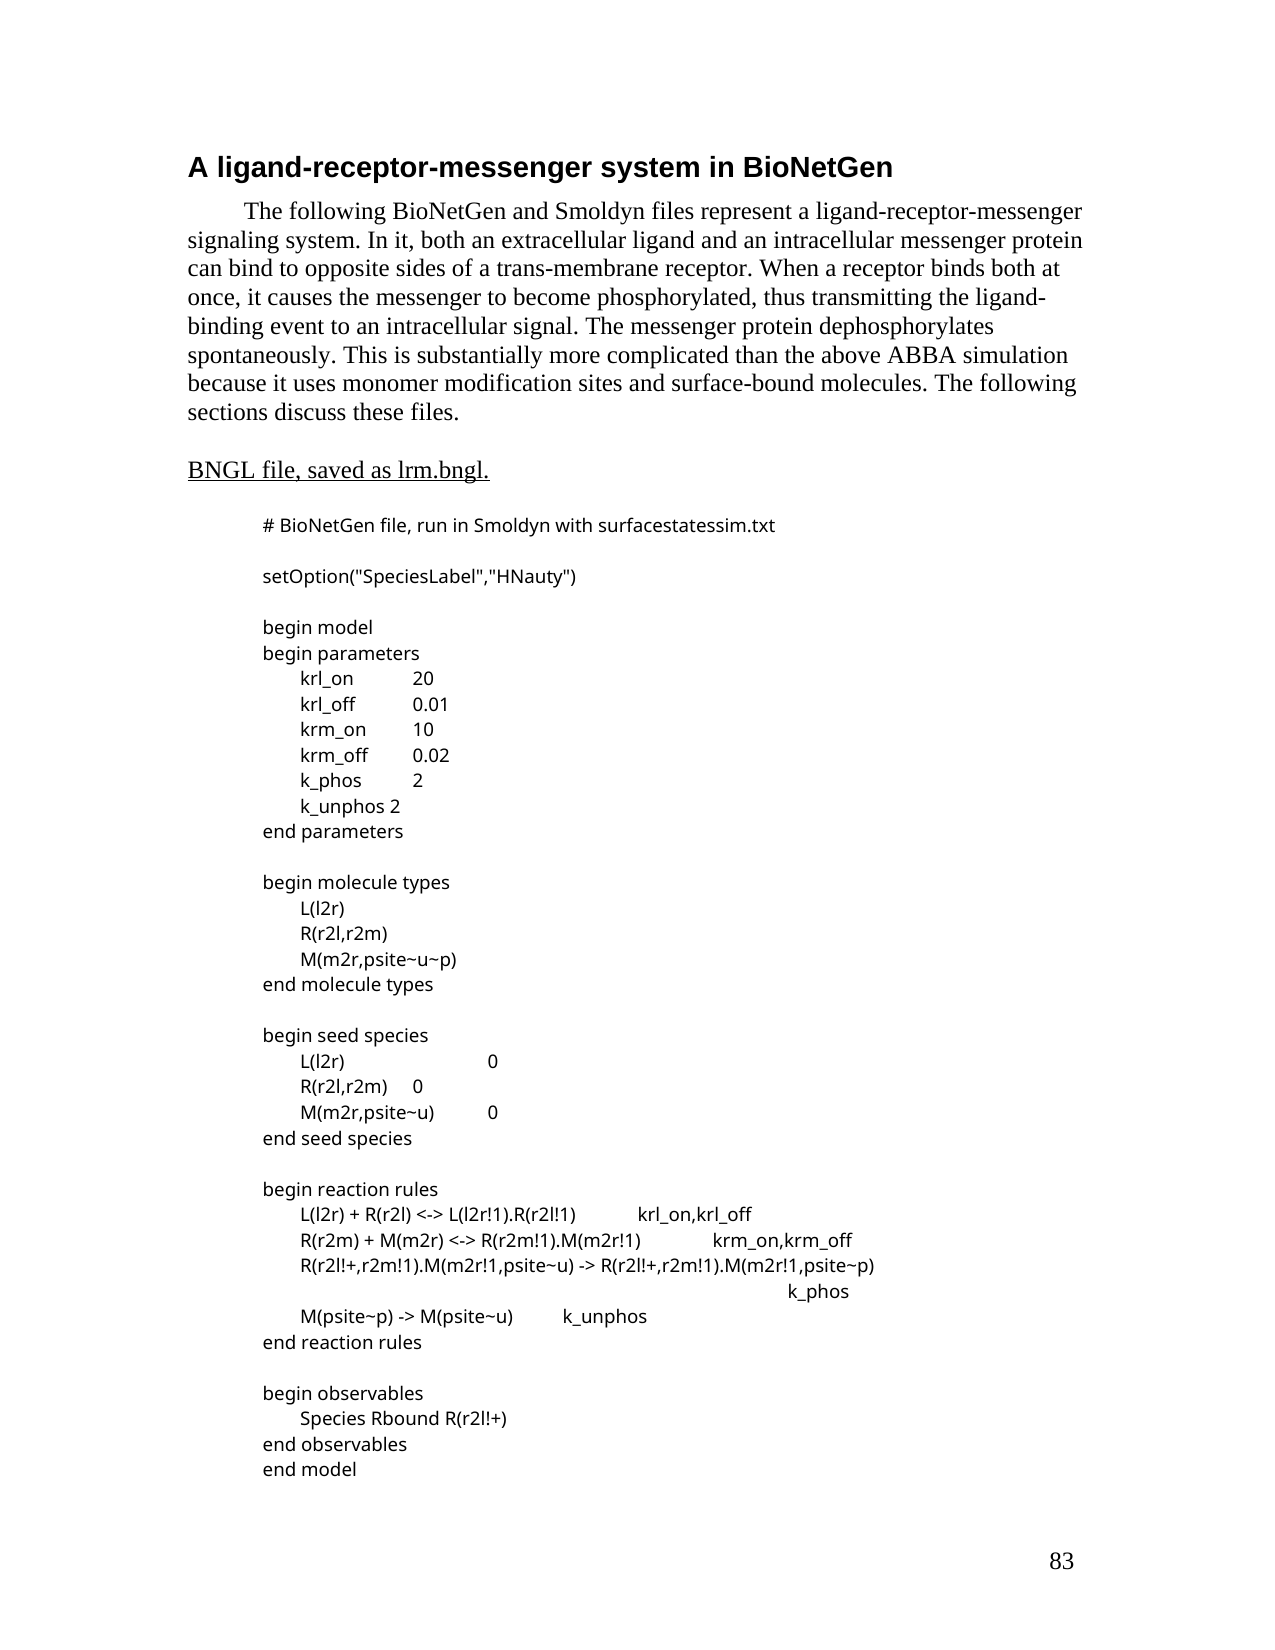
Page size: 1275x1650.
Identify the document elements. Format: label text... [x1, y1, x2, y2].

subtitle A ligand-receptor-messenger system in BioNetGen [187, 150, 1087, 183]
text end molecule types [262, 972, 1087, 997]
text krl_off 0.01 [262, 691, 1087, 716]
text setOption("SpeciesLabel","HNauty") [262, 563, 1087, 589]
text begin reaction rules [262, 1176, 1087, 1201]
text M(m2r,psite~u) 0 [262, 1099, 1087, 1125]
text Species Rbound R(r2l!+) [262, 1406, 1087, 1431]
text begin model [262, 614, 1087, 640]
text L(l2r) [262, 895, 1087, 921]
text The following BioNetGen and Smoldyn files represent a ligand-receptor-messenger signaling system. In it, both an extracellular ligand and an intracellular messenger protein can bind to opposite sides of a trans-membrane receptor. When a receptor binds both at once, it causes the messenger to become phosphorylated, thus transmitting the ligand-binding event to an intracellular signal. The messenger protein dephosphorylates spontaneously. This is substantially more complicated than the above ABBA simulation because it uses monomer modification sites and surface-bound molecules. The following sections discuss these files. [187, 196, 1087, 426]
text R(r2l,r2m) 0 [262, 1074, 1087, 1099]
text krm_off 0.02 [262, 742, 1087, 767]
text BNGL file, saved as lrm.bngl. [187, 455, 1087, 483]
text begin parameters [262, 640, 1087, 665]
text R(r2l,r2m) [262, 921, 1087, 946]
text end observables [262, 1431, 1087, 1457]
text R(r2m) + M(m2r) <-> R(r2m!1).M(m2r!1) krm_on,krm_off [262, 1227, 1087, 1252]
text begin seed species [262, 1023, 1087, 1048]
text M(m2r,psite~u~p) [262, 946, 1087, 972]
text k_unphos 2 [262, 793, 1087, 818]
text k_phos 2 [262, 767, 1087, 793]
text R(r2l!+,r2m!1).M(m2r!1,psite~u) -> R(r2l!+,r2m!1).M(m2r!1,psite~p) [262, 1252, 1087, 1278]
text end model [262, 1457, 1087, 1482]
text begin molecule types [262, 869, 1087, 895]
text # BioNetGen file, run in Smoldyn with surfacestatessim.txt [262, 512, 1087, 538]
text M(psite~p) -> M(psite~u) k_unphos [262, 1303, 1087, 1329]
text end parameters [262, 818, 1087, 844]
text end seed species [262, 1125, 1087, 1150]
text begin observables [262, 1380, 1087, 1406]
text k_phos [262, 1278, 1087, 1303]
text end reaction rules [262, 1329, 1087, 1354]
text krm_on 10 [262, 716, 1087, 742]
text L(l2r) 0 [262, 1048, 1087, 1074]
text L(l2r) + R(r2l) <-> L(l2r!1).R(r2l!1) krl_on,krl_off [262, 1201, 1087, 1227]
text krl_on 20 [262, 665, 1087, 691]
